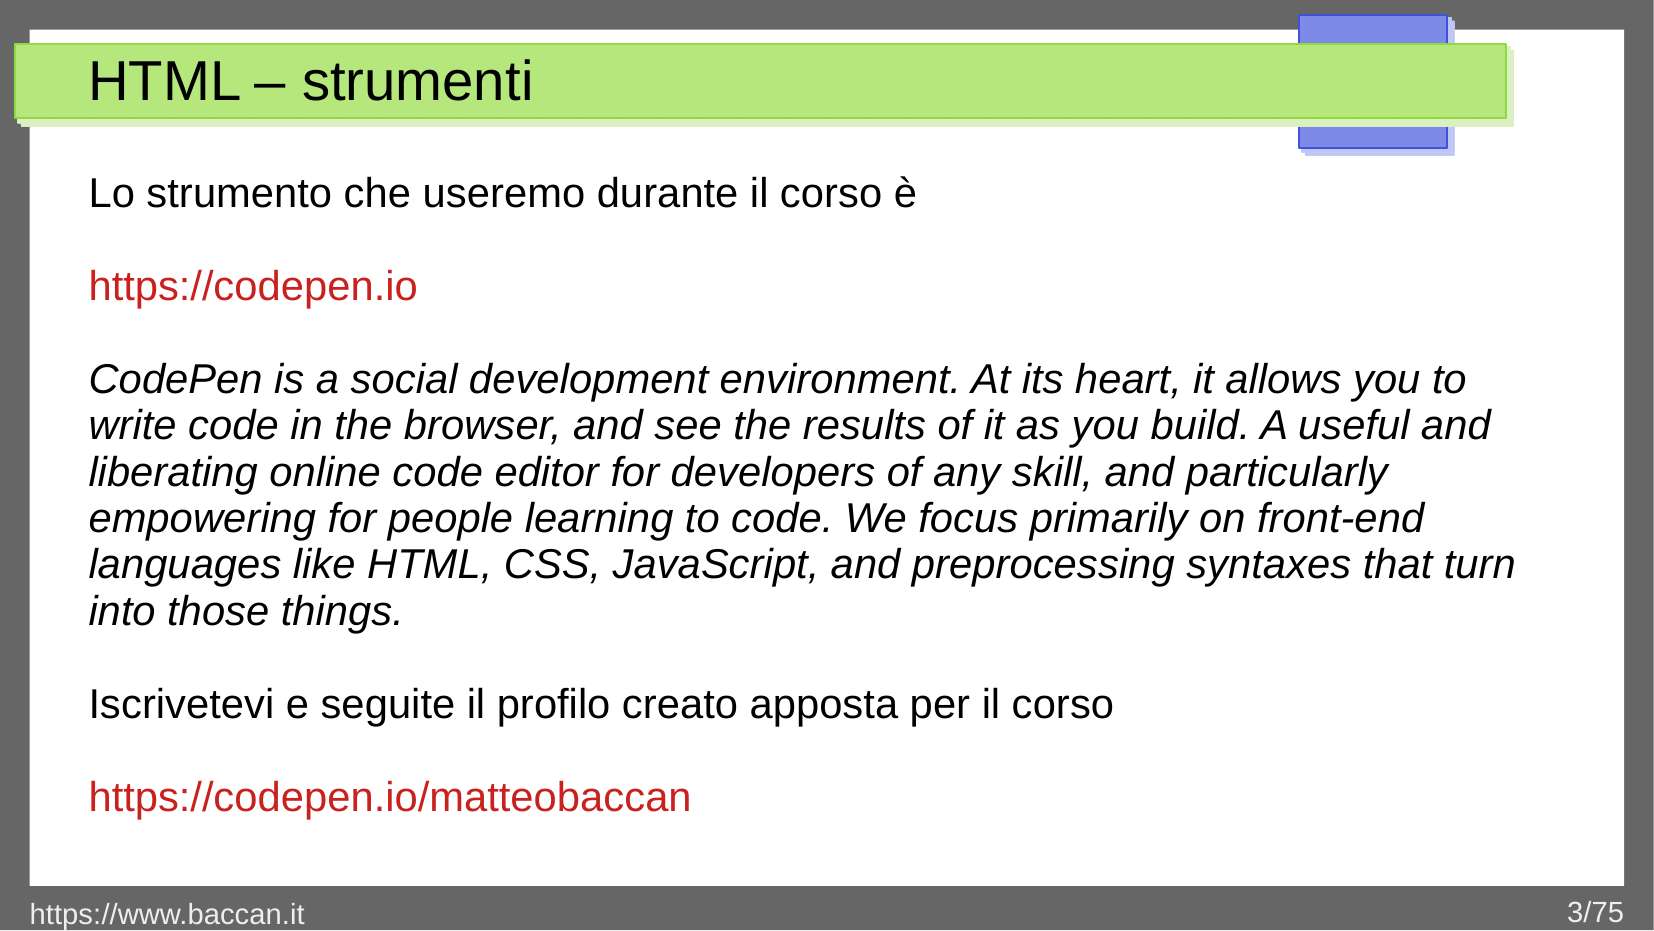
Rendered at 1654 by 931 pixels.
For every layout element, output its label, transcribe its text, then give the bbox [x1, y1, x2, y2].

title HTML – strumenti [88, 44, 1506, 119]
text_box Lo strumento che useremo durante il corso è https://codepen.io CodePen is a social development environment. At its heart, it allows you to write code in the browser, and see the results of it as you build. A useful and liberating online code editor for developers of any skill, and particularly empowering for people learning to code. We focus primarily on front-end languages like HTML, CSS, JavaScript, and preprocessing syntaxes that turn into those things. Iscrivetevi e seguite il profilo creato apposta per il corso https://codepen.io/matteobaccan [88, 169, 1565, 821]
